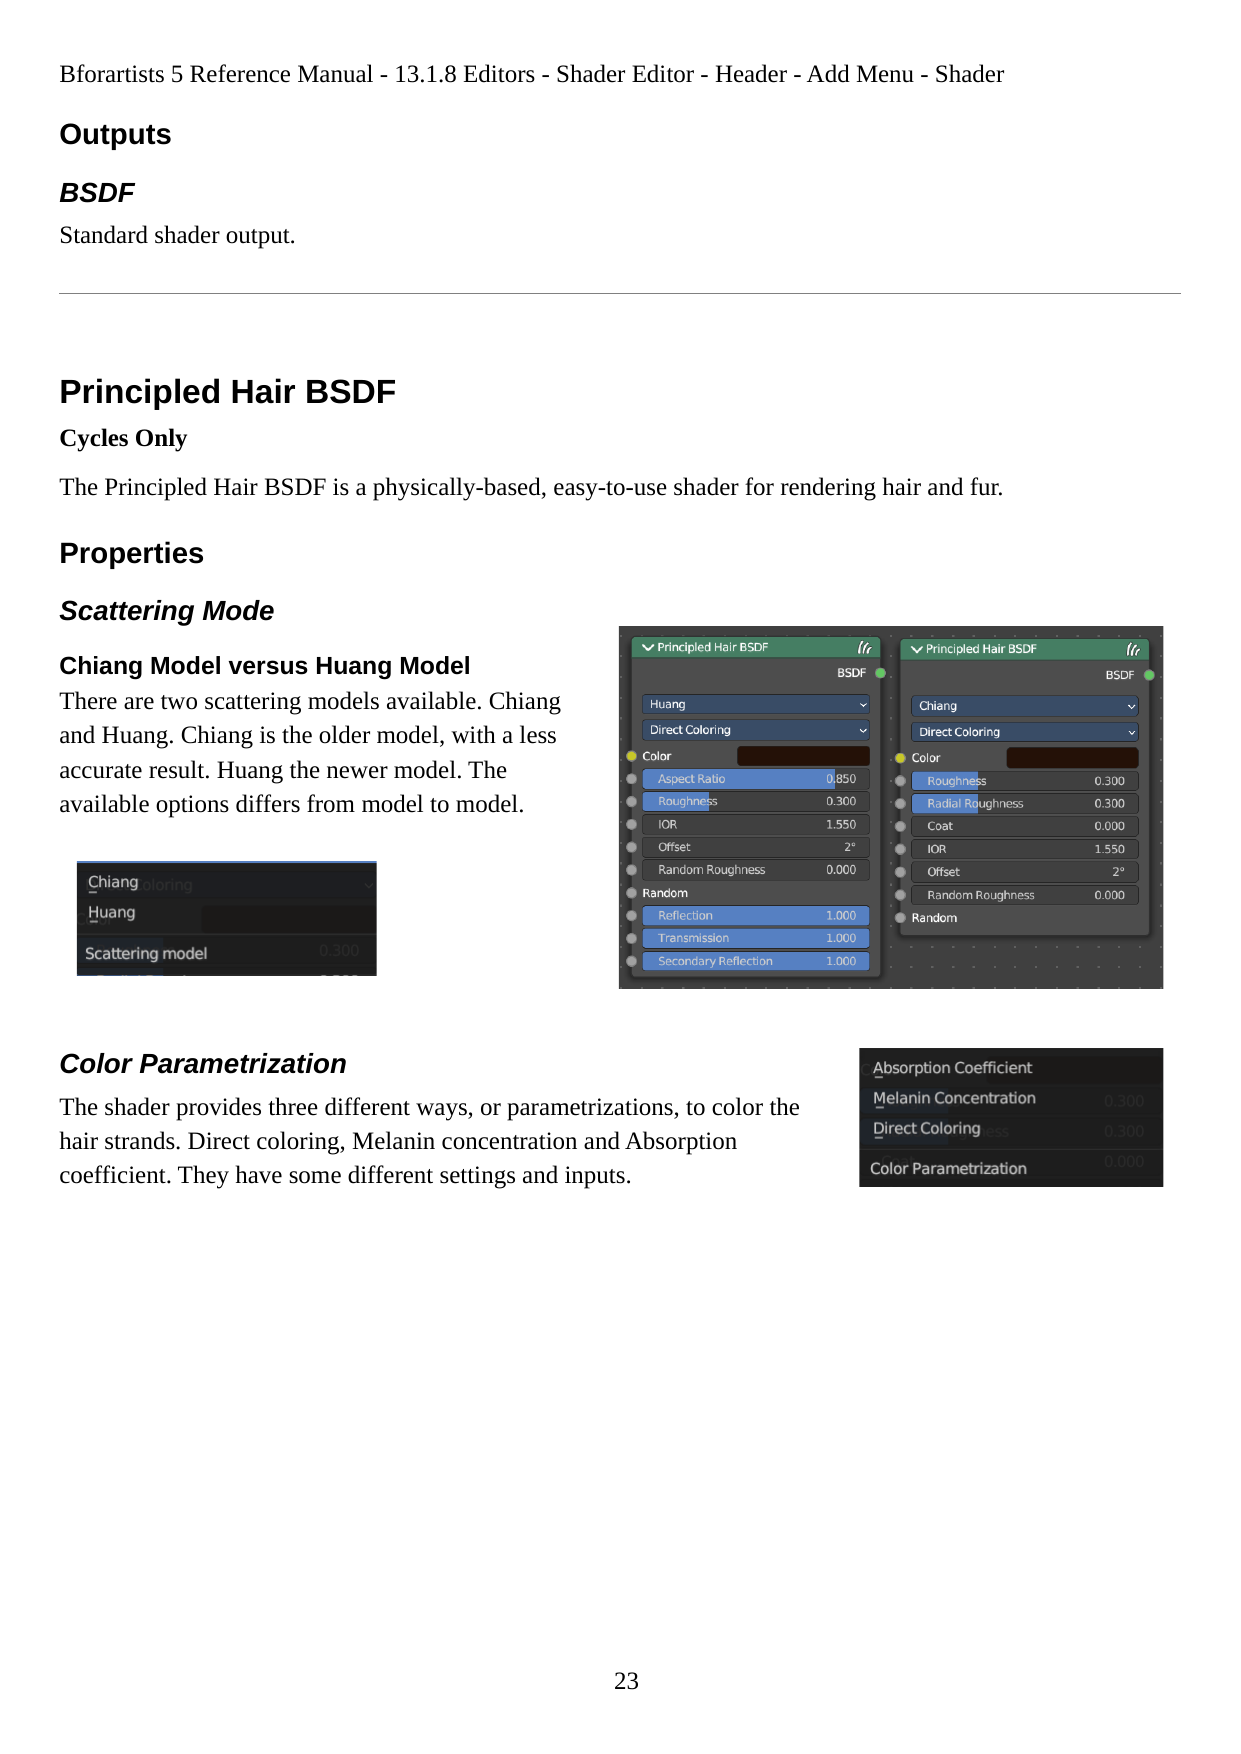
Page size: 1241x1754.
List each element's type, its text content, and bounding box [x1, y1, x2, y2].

picture [859, 1048, 1164, 1187]
text Cycles Only [59, 423, 1181, 452]
picture [76, 861, 377, 976]
text There are two scattering models available. Chiang and Huang. Chiang is the older model, with a less accurate result. Huang the newer model. The available options differs from model to model. [59, 686, 618, 818]
subtitle Outputs [59, 117, 1181, 151]
subtitle Chiang Model versus Huang Model [59, 651, 618, 680]
subtitle Scattering Mode [59, 594, 1181, 626]
subtitle Properties [59, 536, 1181, 569]
subtitle Color Parametrization [59, 1047, 1181, 1079]
text The shader provides three different ways, or parametrizations, to color the hair strands. Direct coloring, Melanin concentration and Absorption coefficient. They have some different settings and inputs. [59, 1092, 1181, 1189]
text The Principled Hair BSDF is a physically-based, easy-to-use shader for rendering hair and fur. [59, 472, 1181, 501]
picture [618, 626, 1164, 989]
subtitle Principled Hair BSDF [59, 372, 1181, 410]
subtitle BSDF [59, 176, 1181, 208]
text Standard shader output. [59, 220, 1181, 249]
